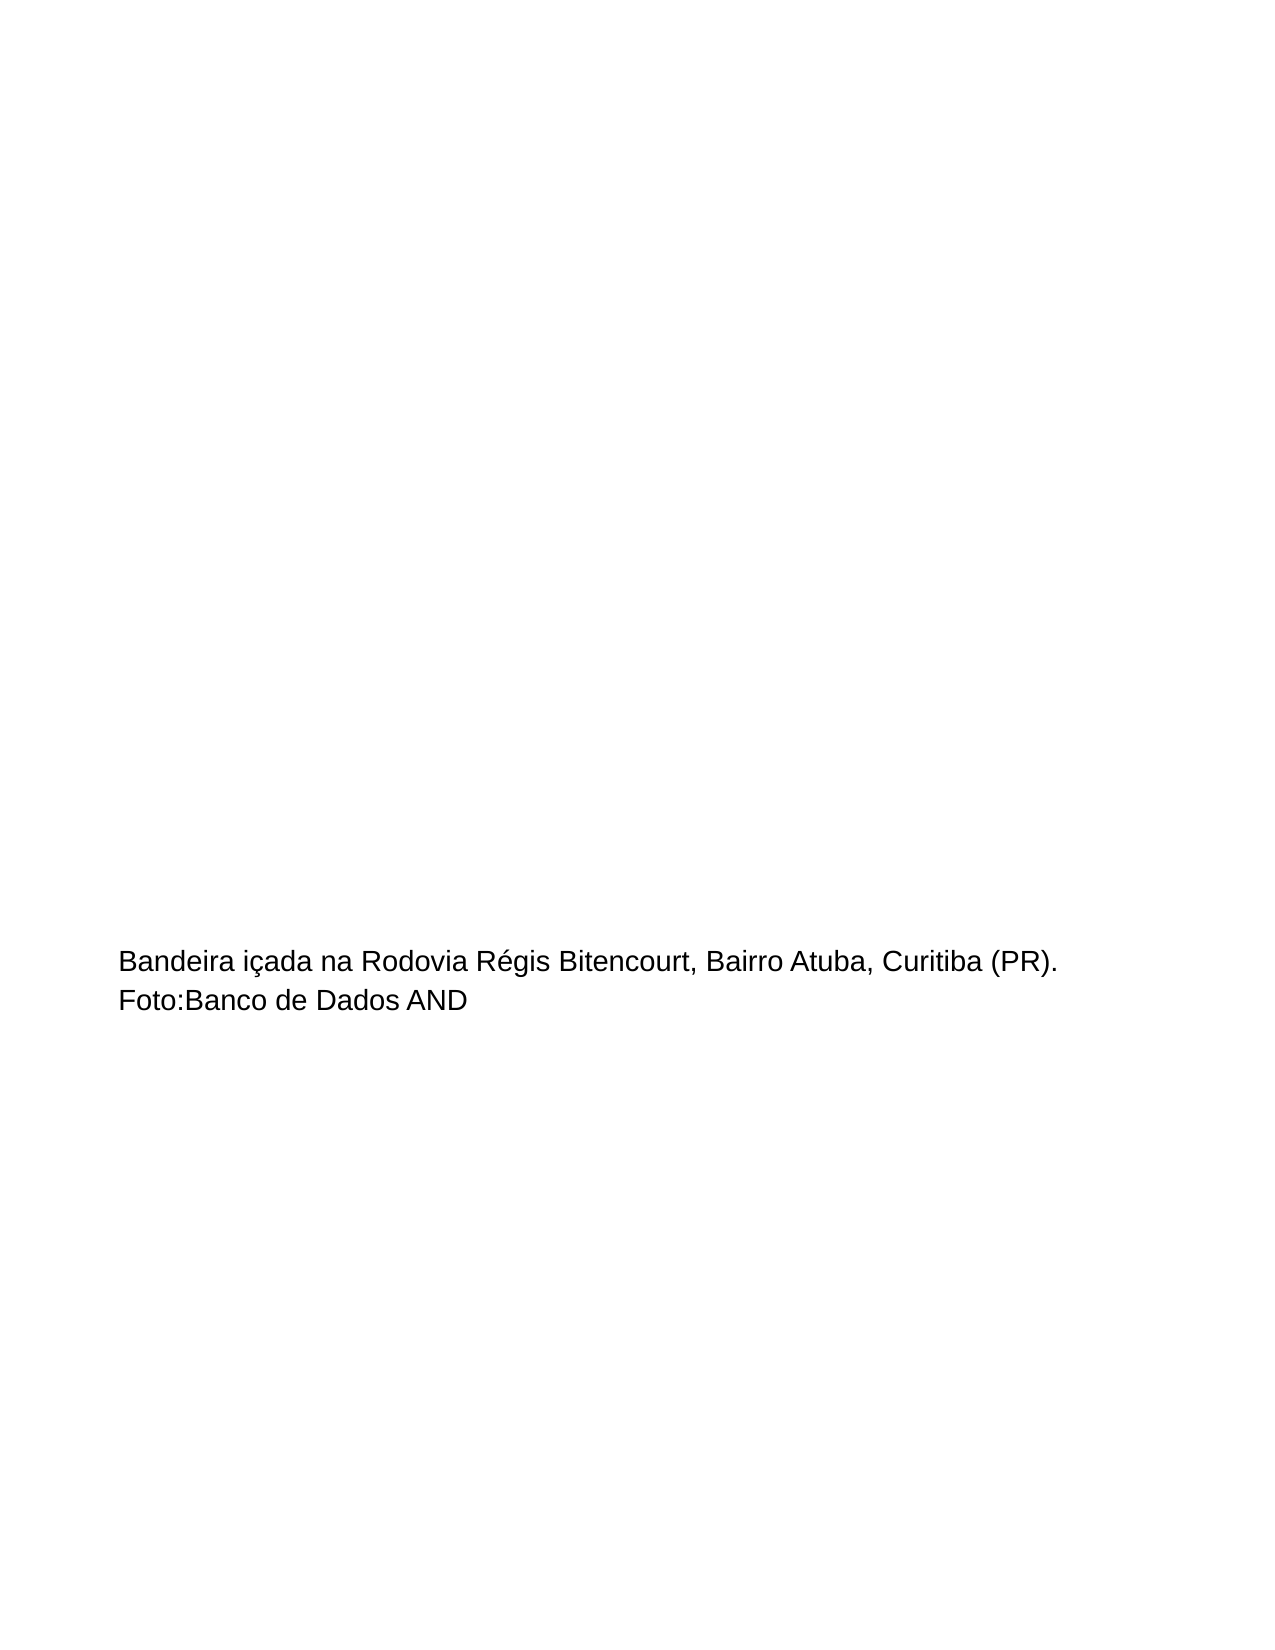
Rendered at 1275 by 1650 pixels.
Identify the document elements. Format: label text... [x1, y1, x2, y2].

text Bandeira içada na Rodovia Régis Bitencourt, Bairro Atuba, Curitiba (PR). Foto:Banco de Dados AND [118, 944, 1157, 1016]
